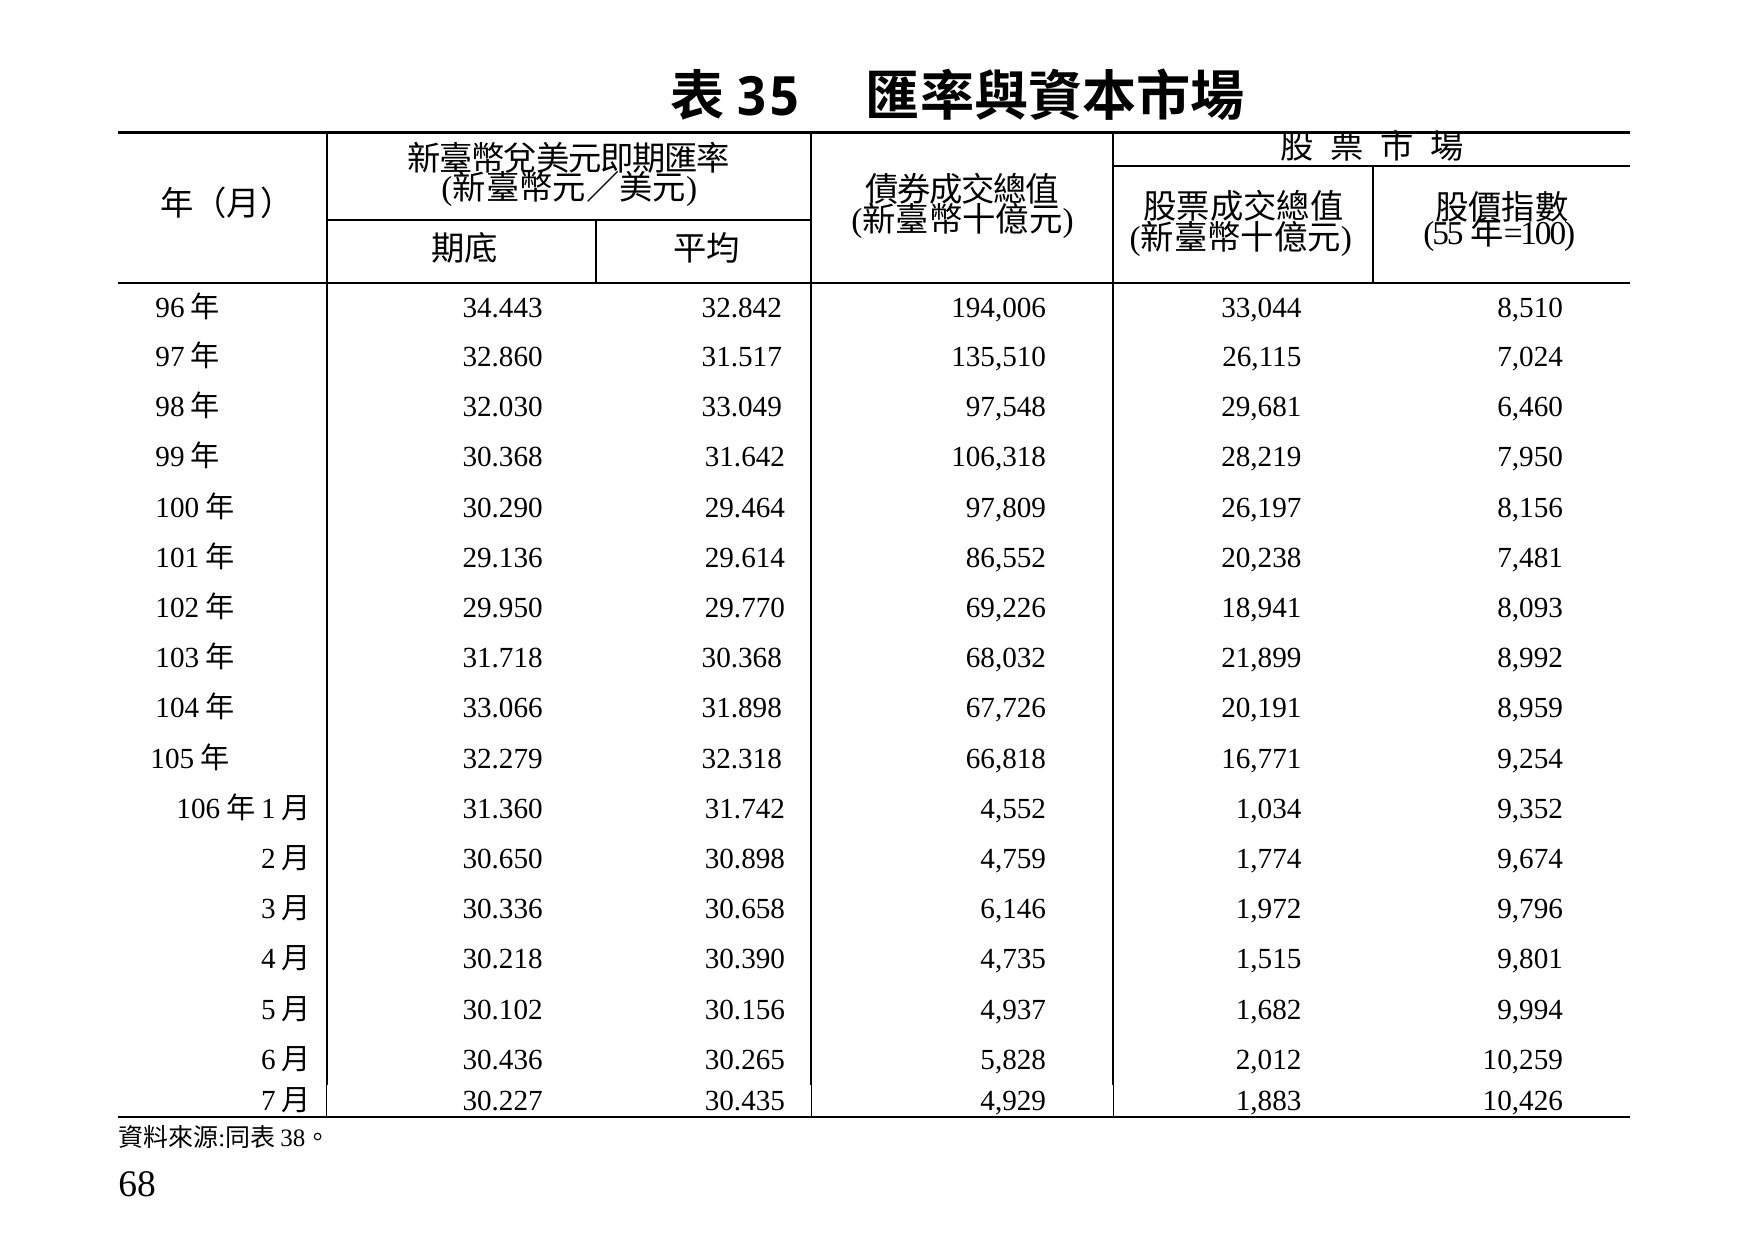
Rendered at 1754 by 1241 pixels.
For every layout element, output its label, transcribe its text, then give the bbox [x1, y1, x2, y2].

table_cell 29.136 [328, 533, 596, 583]
table_cell 135,510 [812, 332, 1112, 382]
table_cell 29,681 [1114, 382, 1368, 432]
table_cell 30.368 [596, 633, 810, 683]
table_cell 5,828 [812, 1035, 1112, 1085]
table_cell 7,950 [1369, 432, 1630, 482]
table_cell 29.950 [328, 583, 596, 633]
table_cell 106年1月 [118, 784, 326, 834]
table_cell 30.368 [328, 432, 596, 482]
table_cell 30.218 [328, 934, 596, 984]
table_cell 32.318 [596, 734, 810, 784]
table_cell 1,682 [1114, 985, 1368, 1035]
table_cell 30.102 [328, 985, 596, 1035]
table_cell 4,937 [812, 985, 1112, 1035]
table_cell 29.770 [596, 583, 810, 633]
table_cell 34.443 [328, 284, 596, 332]
table_cell 194,006 [812, 284, 1112, 332]
table_cell 33.066 [328, 683, 596, 733]
table_cell 2月 [118, 834, 326, 884]
table_cell 30.435 [596, 1085, 811, 1116]
table_cell 20,191 [1114, 683, 1368, 733]
table_cell 32.860 [328, 332, 596, 382]
table_cell 4,759 [812, 834, 1112, 884]
table_cell 97,809 [812, 483, 1112, 533]
table_header 年（月） [118, 134, 326, 282]
table_cell 6,460 [1369, 382, 1630, 432]
table_cell 1,972 [1114, 884, 1368, 934]
table_cell 102年 [118, 583, 326, 633]
table_cell 28,219 [1114, 432, 1368, 482]
table_cell 31.360 [328, 784, 596, 834]
table_cell 股票成交總值 (新臺幣十億元) [1114, 167, 1372, 282]
table_cell 7月 [118, 1085, 326, 1116]
table_header 新臺幣兌美元即期匯率 (新臺幣元／美元) [328, 134, 810, 219]
table_cell 30.156 [596, 985, 810, 1035]
table_cell 33,044 [1114, 284, 1368, 332]
table_header 債券成交總值 (新臺幣十億元) [812, 134, 1112, 282]
table_cell 30.265 [596, 1035, 810, 1085]
table_cell 20,238 [1114, 533, 1368, 583]
table_cell 30.290 [328, 483, 596, 533]
table_cell 30.658 [596, 884, 810, 934]
table_cell 16,771 [1114, 734, 1368, 784]
table_cell 29.464 [596, 483, 810, 533]
table_cell 29.614 [596, 533, 810, 583]
table_cell 66,818 [812, 734, 1112, 784]
table_cell 100年 [118, 483, 326, 533]
table_cell 4,735 [812, 934, 1112, 984]
table_cell 103年 [118, 633, 326, 683]
table_cell 31.517 [596, 332, 810, 382]
subtitle 表35 匯率與資本市場 [118, 53, 1636, 131]
table_cell 1,774 [1114, 834, 1368, 884]
text 資料來源:同表38。 [118, 1117, 1636, 1154]
table_cell 4,552 [812, 784, 1112, 834]
table_cell 31.898 [596, 683, 810, 733]
table_cell 9,994 [1369, 985, 1630, 1035]
table_cell 67,726 [812, 683, 1112, 733]
table_cell 平均 [597, 221, 810, 282]
table_cell 30.898 [596, 834, 810, 884]
table_cell 30.336 [328, 884, 596, 934]
table_cell 31.642 [596, 432, 810, 482]
table_cell 7,024 [1369, 332, 1630, 382]
table_cell 101年 [118, 533, 326, 583]
table_cell 32.030 [328, 382, 596, 432]
table_header 股 票 市 場 [1114, 134, 1630, 165]
table_cell 104年 [118, 683, 326, 733]
table_cell 4月 [118, 934, 326, 984]
table_cell 106,318 [812, 432, 1112, 482]
table_cell 1,515 [1114, 934, 1368, 984]
table_cell 6月 [118, 1035, 326, 1085]
table_cell 33.049 [596, 382, 810, 432]
table_cell 32.279 [328, 734, 596, 784]
table_cell 97年 [118, 332, 326, 382]
table_cell 1,034 [1114, 784, 1368, 834]
table_cell 1,883 [1114, 1085, 1368, 1116]
table_cell 9,796 [1369, 884, 1630, 934]
table_cell 30.227 [327, 1085, 596, 1116]
table_cell 8,959 [1369, 683, 1630, 733]
table_cell 105年 [118, 734, 326, 784]
table_cell 8,093 [1369, 583, 1630, 633]
table_cell 期底 [328, 221, 595, 282]
table_cell 96年 [118, 284, 326, 332]
table_cell 10,259 [1369, 1035, 1630, 1085]
table_cell 5月 [118, 985, 326, 1035]
table_cell 8,510 [1369, 284, 1630, 332]
table_cell 26,197 [1114, 483, 1368, 533]
table_cell 68,032 [812, 633, 1112, 683]
table_cell 2,012 [1114, 1035, 1368, 1085]
table_cell 86,552 [812, 533, 1112, 583]
table_cell 21,899 [1114, 633, 1368, 683]
table_cell 30.650 [328, 834, 596, 884]
table_cell 7,481 [1369, 533, 1630, 583]
table_cell 26,115 [1114, 332, 1368, 382]
table_cell 31.742 [596, 784, 810, 834]
table_cell 10,426 [1369, 1085, 1630, 1116]
table_cell 3月 [118, 884, 326, 934]
table_cell 31.718 [328, 633, 596, 683]
table_cell 9,254 [1369, 734, 1630, 784]
table_cell 18,941 [1114, 583, 1368, 633]
table_cell 4,929 [812, 1085, 1113, 1116]
table_cell 8,992 [1369, 633, 1630, 683]
table_cell 9,674 [1369, 834, 1630, 884]
table_cell 32.842 [596, 284, 810, 332]
table_cell 30.390 [596, 934, 810, 984]
table_cell 97,548 [812, 382, 1112, 432]
table_cell 99年 [118, 432, 326, 482]
table_cell 8,156 [1369, 483, 1630, 533]
table_cell 98年 [118, 382, 326, 432]
table_cell 69,226 [812, 583, 1112, 633]
table_cell 9,801 [1369, 934, 1630, 984]
table_cell 6,146 [812, 884, 1112, 934]
table_cell 9,352 [1369, 784, 1630, 834]
table_cell 股價指數 (55年=100) [1374, 167, 1630, 282]
table_cell 30.436 [328, 1035, 596, 1085]
